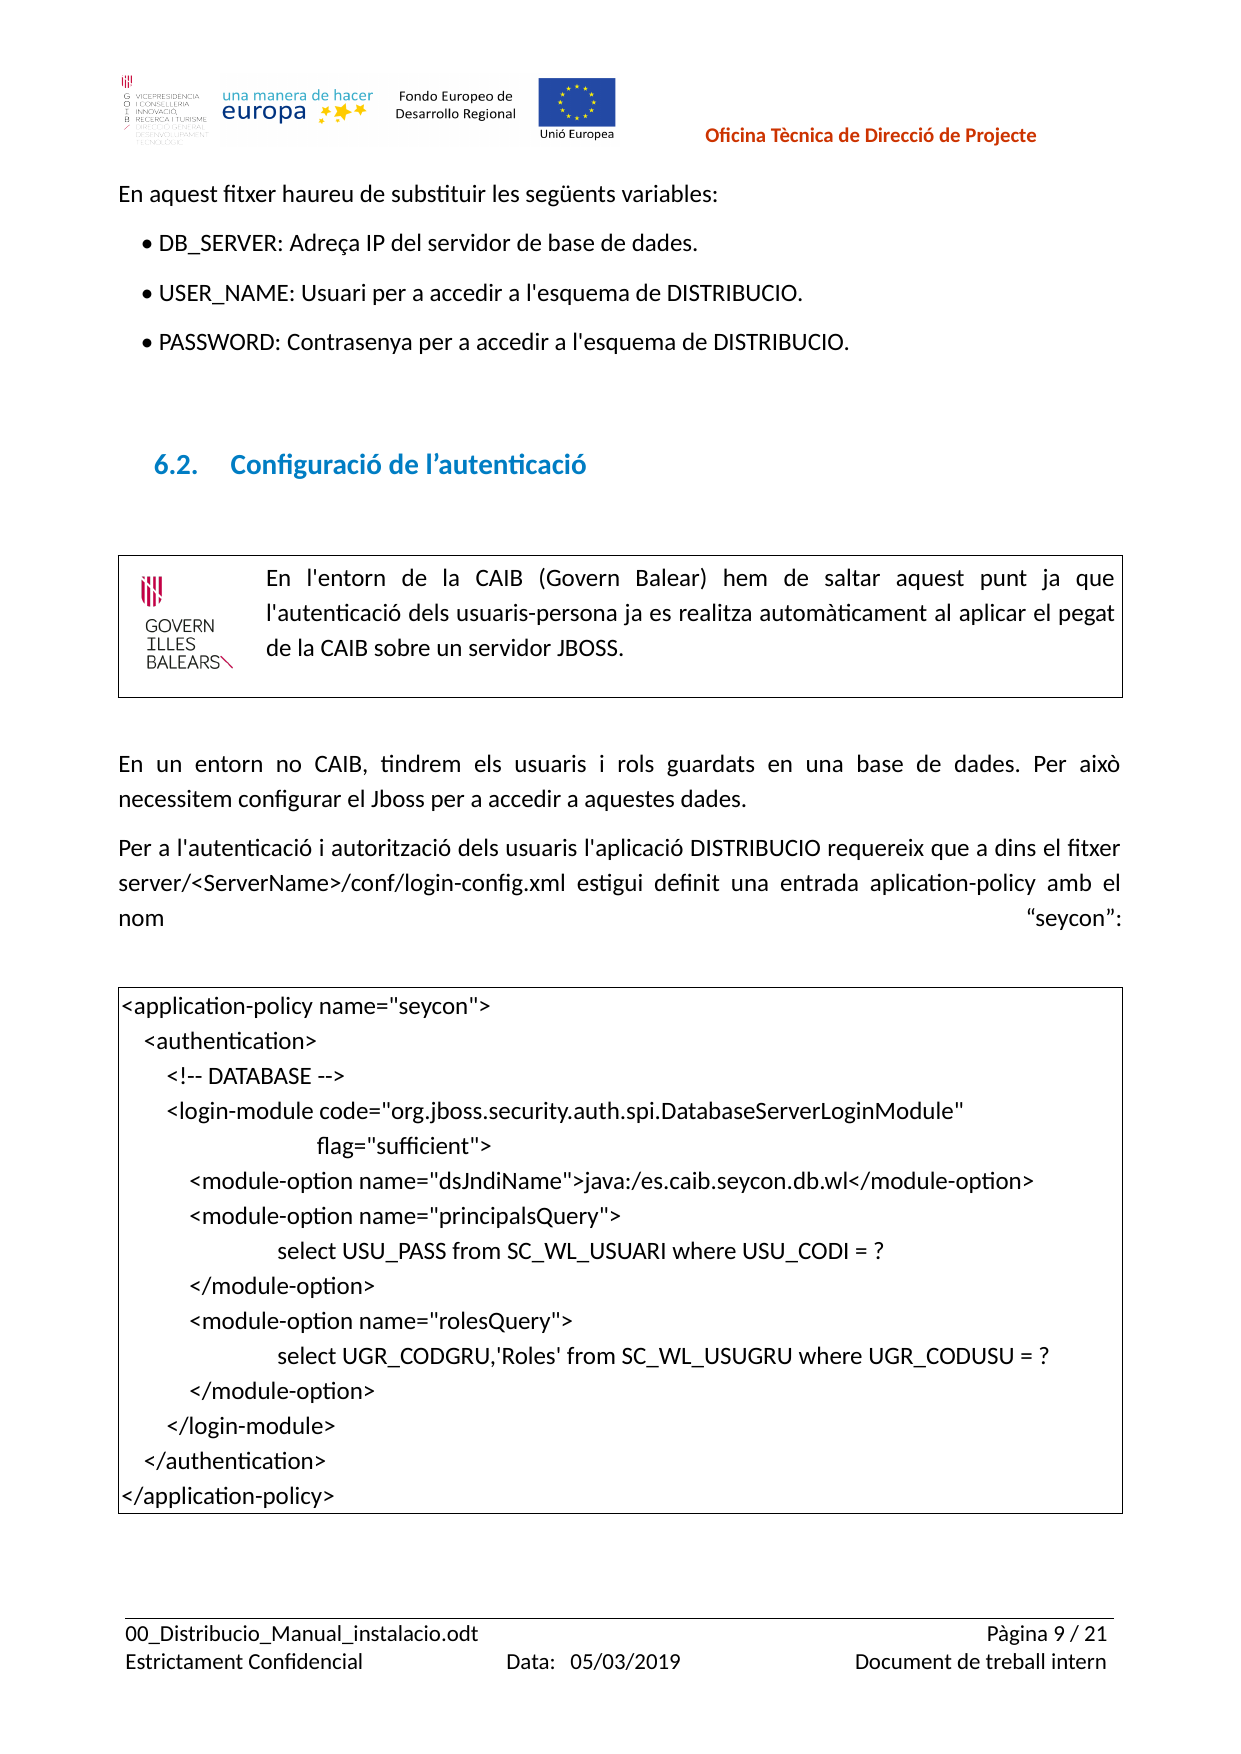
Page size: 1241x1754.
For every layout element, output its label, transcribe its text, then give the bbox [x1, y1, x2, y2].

text • PASSWORD: Contrasenya per a accedir a l'esquema de DISTRIBUCIO. [118, 326, 1122, 357]
subtitle Configuració de l’autenticació [153, 446, 1122, 482]
text Per a l'autenticació i autorització dels usuaris l'aplicació DISTRIBUCIO requereix que a dins el fitxer server/<ServerName>/conf/login-config.xml estigui definit una entrada aplication-policy amb el nom “seycon”: [118, 832, 1122, 968]
text <application-policy name="seycon"> [119, 988, 1122, 1021]
text • DB_SERVER: Adreça IP del servidor de base de dades. [118, 227, 1122, 258]
text En aquest fitxer haureu de substituir les següents variables: [118, 178, 1122, 208]
text </application-policy> [119, 1477, 1122, 1513]
text <authentication> [119, 1022, 1122, 1056]
picture [219, 73, 621, 147]
text </module-option> [119, 1372, 1122, 1406]
text </authentication> [119, 1442, 1122, 1476]
text <module-option name="rolesQuery"> [119, 1302, 1122, 1336]
text </module-option> [119, 1267, 1122, 1301]
picture [118, 73, 213, 147]
text • USER_NAME: Usuari per a accedir a l'esquema de DISTRIBUCIO. [118, 277, 1122, 307]
text <login-module code="org.jboss.security.auth.spi.DatabaseServerLoginModule" [119, 1092, 1122, 1126]
text flag="sufficient"> [119, 1127, 1122, 1161]
text <module-option name="dsJndiName">java:/es.caib.seycon.db.wl</module-option> [119, 1162, 1122, 1196]
text <!-- DATABASE --> [119, 1057, 1122, 1091]
picture [127, 567, 247, 679]
text <module-option name="principalsQuery"> [119, 1197, 1122, 1231]
text </login-module> [119, 1407, 1122, 1441]
table_header En l'entorn de la CAIB (Govern Balear) hem de saltar aquest punt ja que l'autenticació dels usuaris-persona ja es realitza automàticament al aplicar el pegat de la CAIB sobre un servidor JBOSS. [260, 556, 1122, 697]
text select USU_PASS from SC_WL_USUARI where USU_CODI = ? [119, 1232, 1122, 1266]
text select UGR_CODGRU,'Roles' from SC_WL_USUGRU where UGR_CODUSU = ? [119, 1337, 1122, 1371]
text En un entorn no CAIB, tindrem els usuaris i rols guardats en una base de dades. Per això necessitem configurar el Jboss per a accedir a aquestes dades. [118, 748, 1122, 813]
table_header [119, 556, 260, 697]
